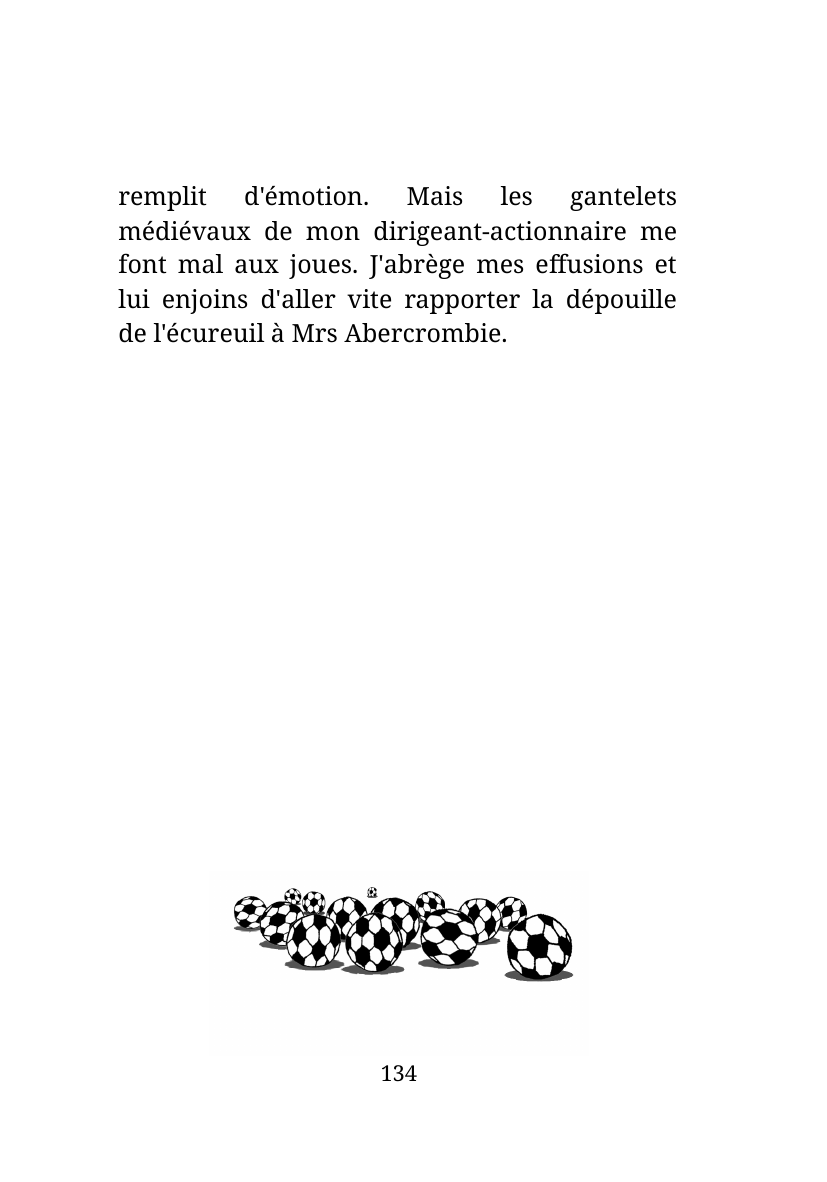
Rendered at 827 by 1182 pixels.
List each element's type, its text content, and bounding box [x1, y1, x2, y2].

text remplit d'émotion. Mais les gantelets médiévaux de mon dirigeant-actionnaire me font mal aux joues. J'abrège mes effusions et lui enjoins d'aller vite rapporter la dépouille de l'écureuil à Mrs Abercrombie. [118, 179, 677, 349]
picture [208, 871, 589, 1056]
